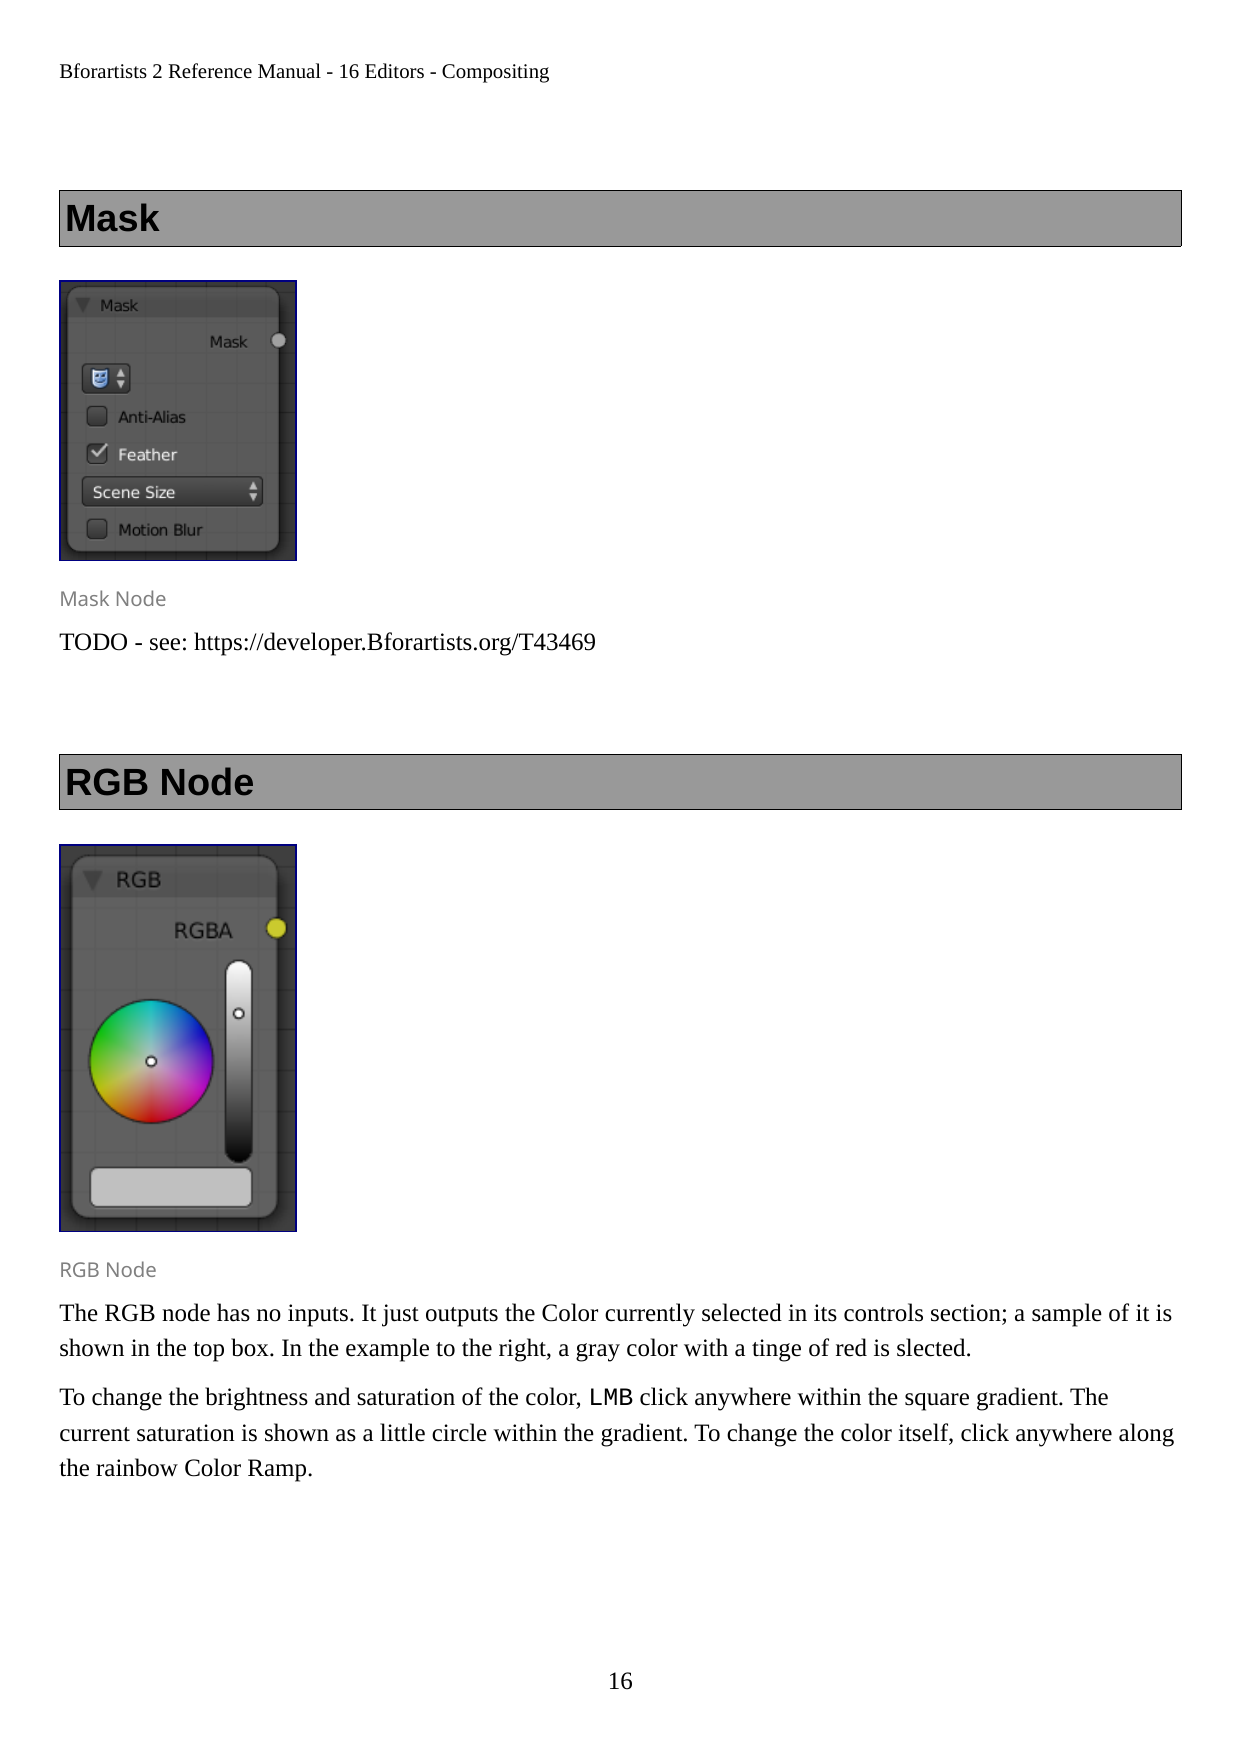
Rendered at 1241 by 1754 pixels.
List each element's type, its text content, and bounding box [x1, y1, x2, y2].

text TODO - see: https://developer.Bforartists.org/T43469 [59, 627, 1181, 656]
picture [61, 846, 295, 1231]
table_header RGB Node [60, 755, 1181, 809]
text The RGB node has no inputs. It just outputs the Color currently selected in its controls section; a sample of it is shown in the top box. In the example to the right, a gray color with a tinge of red is slected. [59, 1298, 1181, 1362]
text Mask Node [59, 581, 1181, 613]
text To change the brightness and saturation of the color, LMB click anywhere within the square gradient. The current saturation is shown as a little circle within the gradient. To change the color itself, click anywhere along the rainbow Color Ramp. [59, 1382, 1181, 1482]
picture [61, 282, 295, 560]
table_header Mask [60, 191, 1181, 246]
text RGB Node [59, 1252, 1181, 1284]
